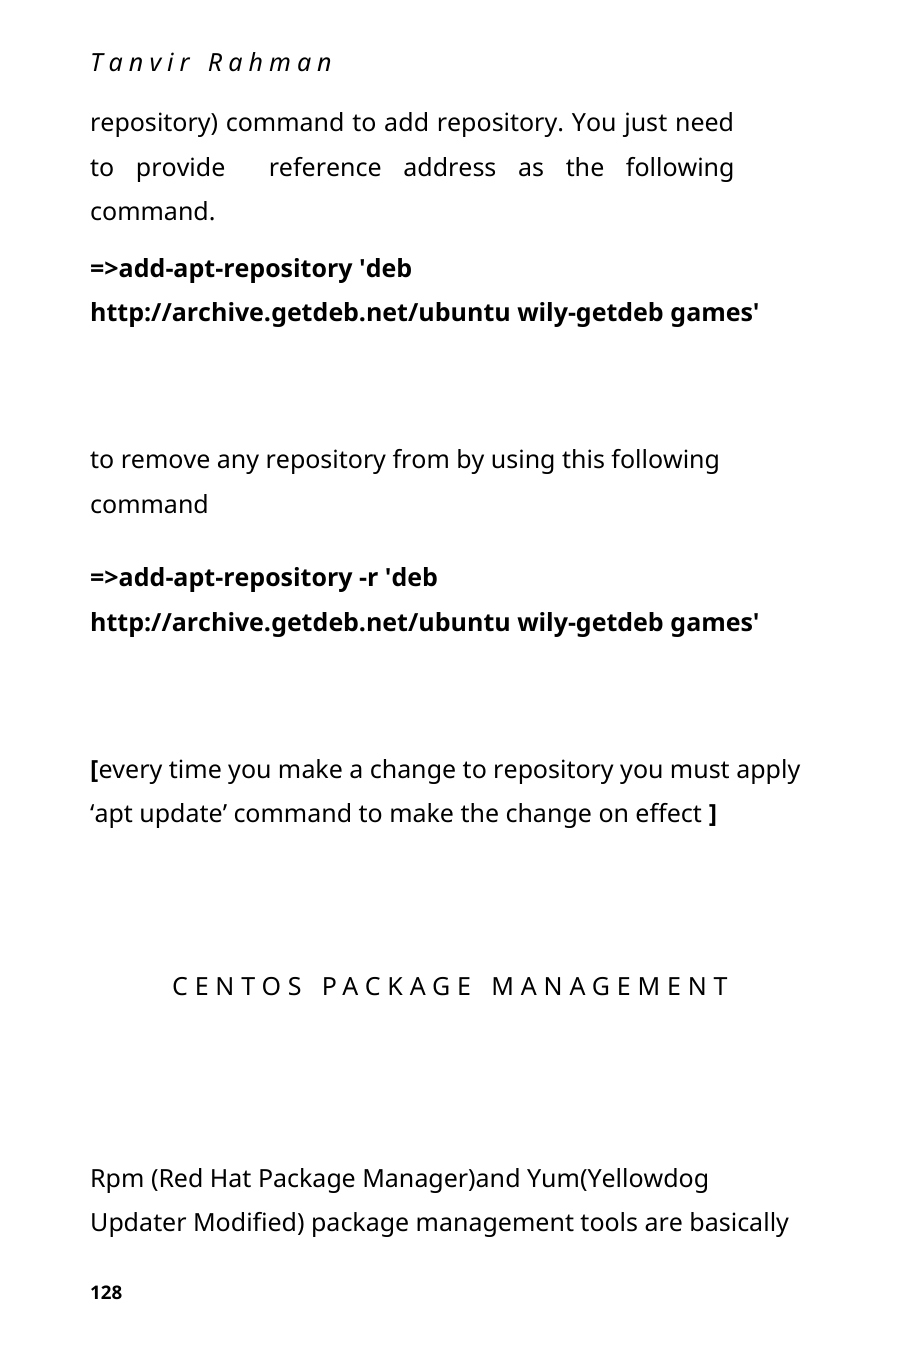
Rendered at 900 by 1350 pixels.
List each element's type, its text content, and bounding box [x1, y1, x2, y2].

text to remove any repository from by using this following command [90, 442, 810, 520]
text =>add-apt-repository 'deb http://archive.getdeb.net/ubuntu wily-getdeb games' [90, 250, 810, 329]
text Rpm (Red Hat Package Manager)and Yum(Yellowdog Updater Modified) package management tools are basically [90, 1161, 810, 1239]
text [every time you make a change to repository you must apply ‘apt update’ command to make the change on effect ] [90, 752, 810, 830]
subtitle CENTOS PACKAGE MANAGEMENT [90, 969, 810, 1003]
text repository) command to add repository. You just need to provide reference address as the following command. [90, 105, 735, 228]
text =>add-apt-repository -r 'deb http://archive.getdeb.net/ubuntu wily-getdeb games' [90, 560, 810, 638]
